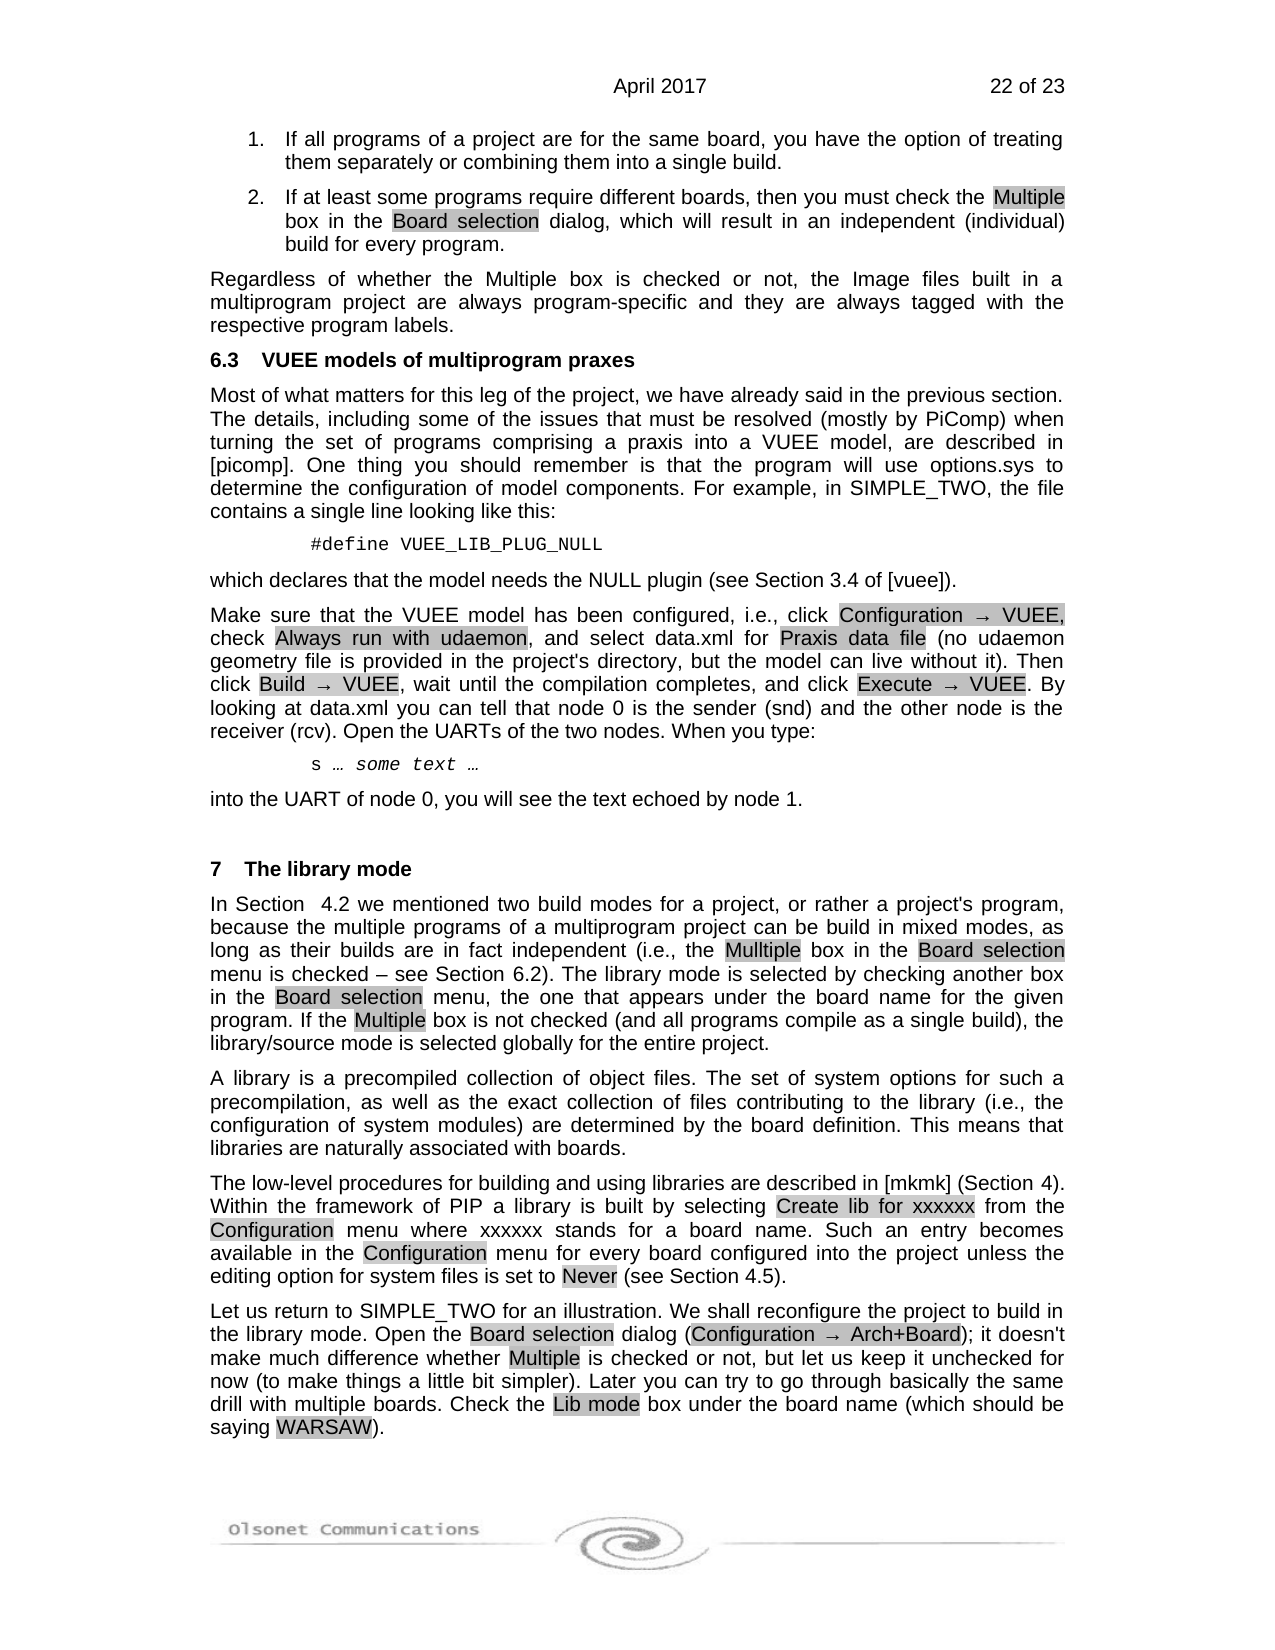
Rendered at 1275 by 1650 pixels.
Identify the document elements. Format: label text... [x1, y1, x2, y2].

list If at least some programs require different boards, then you must check the Multiple box in the Board selection dialog, which will result in an independent (individual) build for every program. [247, 186, 1065, 256]
text In Section 4.2 we mentioned two build modes for a project, or rather a project's program, because the multiple programs of a multiprogram project can be build in mixed modes, as long as their builds are in fact independent (i.e., the Mulltiple box in the Board selection menu is checked – see Section 6.2). The library mode is selected by checking another box in the Board selection menu, the one that appears under the board name for the given program. If the Multiple box is not checked (and all programs compile as a single build), the library/source mode is selected globally for the entire project. [210, 893, 1065, 1055]
text Most of what matters for this leg of the project, we have already said in the previous section. The details, including some of the issues that must be resolved (mostly by PiComp) when turning the set of programs comprising a praxis into a VUEE model, are described in [picomp]. One thing you should remember is that the program will use options.sys to determine the configuration of model components. For example, in SIMPLE_TWO, the file contains a single line looking like this: [210, 384, 1065, 523]
text into the UART of node 0, you will see the text echoed by node 1. [210, 788, 1065, 811]
text #define VUEE_LIB_PLUG_NULL [310, 535, 1065, 556]
picture [210, 1501, 1065, 1593]
text which declares that the model needs the NULL plugin (see Section 3.4 of [vuee]). [210, 568, 1065, 591]
subtitle The library mode [210, 858, 1065, 881]
text Regardless of whether the Multiple box is checked or not, the Image files built in a multiprogram project are always program-specific and they are always tagged with the respective program labels. [210, 267, 1065, 337]
list If all programs of a project are for the same board, you have the option of treating them separately or combining them into a single build. [247, 128, 1065, 174]
text s … some text … [310, 754, 1065, 776]
subtitle VUEE models of multiprogram praxes [210, 349, 1065, 372]
text The low-level procedures for building and using libraries are described in [mkmk] (Section 4). Within the framework of PIP a library is built by selecting Create lib for xxxxxx from the Configuration menu where xxxxxx stands for a board name. Such an entry becomes available in the Configuration menu for every board configured into the project unless the editing option for system files is set to Never (see Section 4.5). [210, 1172, 1065, 1288]
text A library is a precompiled collection of object files. The set of system options for such a precompilation, as well as the exact collection of files contributing to the library (i.e., the configuration of system modules) are determined by the board definition. This means that libraries are naturally associated with boards. [210, 1067, 1065, 1160]
text Let us return to SIMPLE_TWO for an illustration. We shall reconfigure the project to build in the library mode. Open the Board selection dialog (Configuration → Arch+Board); it doesn't make much difference whether Multiple is checked or not, but let us keep it unchecked for now (to make things a little bit simpler). Later you can try to go through basically the same drill with multiple boards. Check the Lib mode box under the board name (which should be saying WARSAW). [210, 1299, 1065, 1439]
text Make sure that the VUEE model has been configured, i.e., click Configuration → VUEE, check Always run with udaemon, and select data.xml for Praxis data file (no udaemon geometry file is provided in the project's directory, but the model can live without it). Then click Build → VUEE, wait until the compilation completes, and click Execute → VUEE. By looking at data.xml you can tell that node 0 is the sender (snd) and the other node is the receiver (rcv). Open the UARTs of the two nodes. When you type: [210, 603, 1065, 743]
